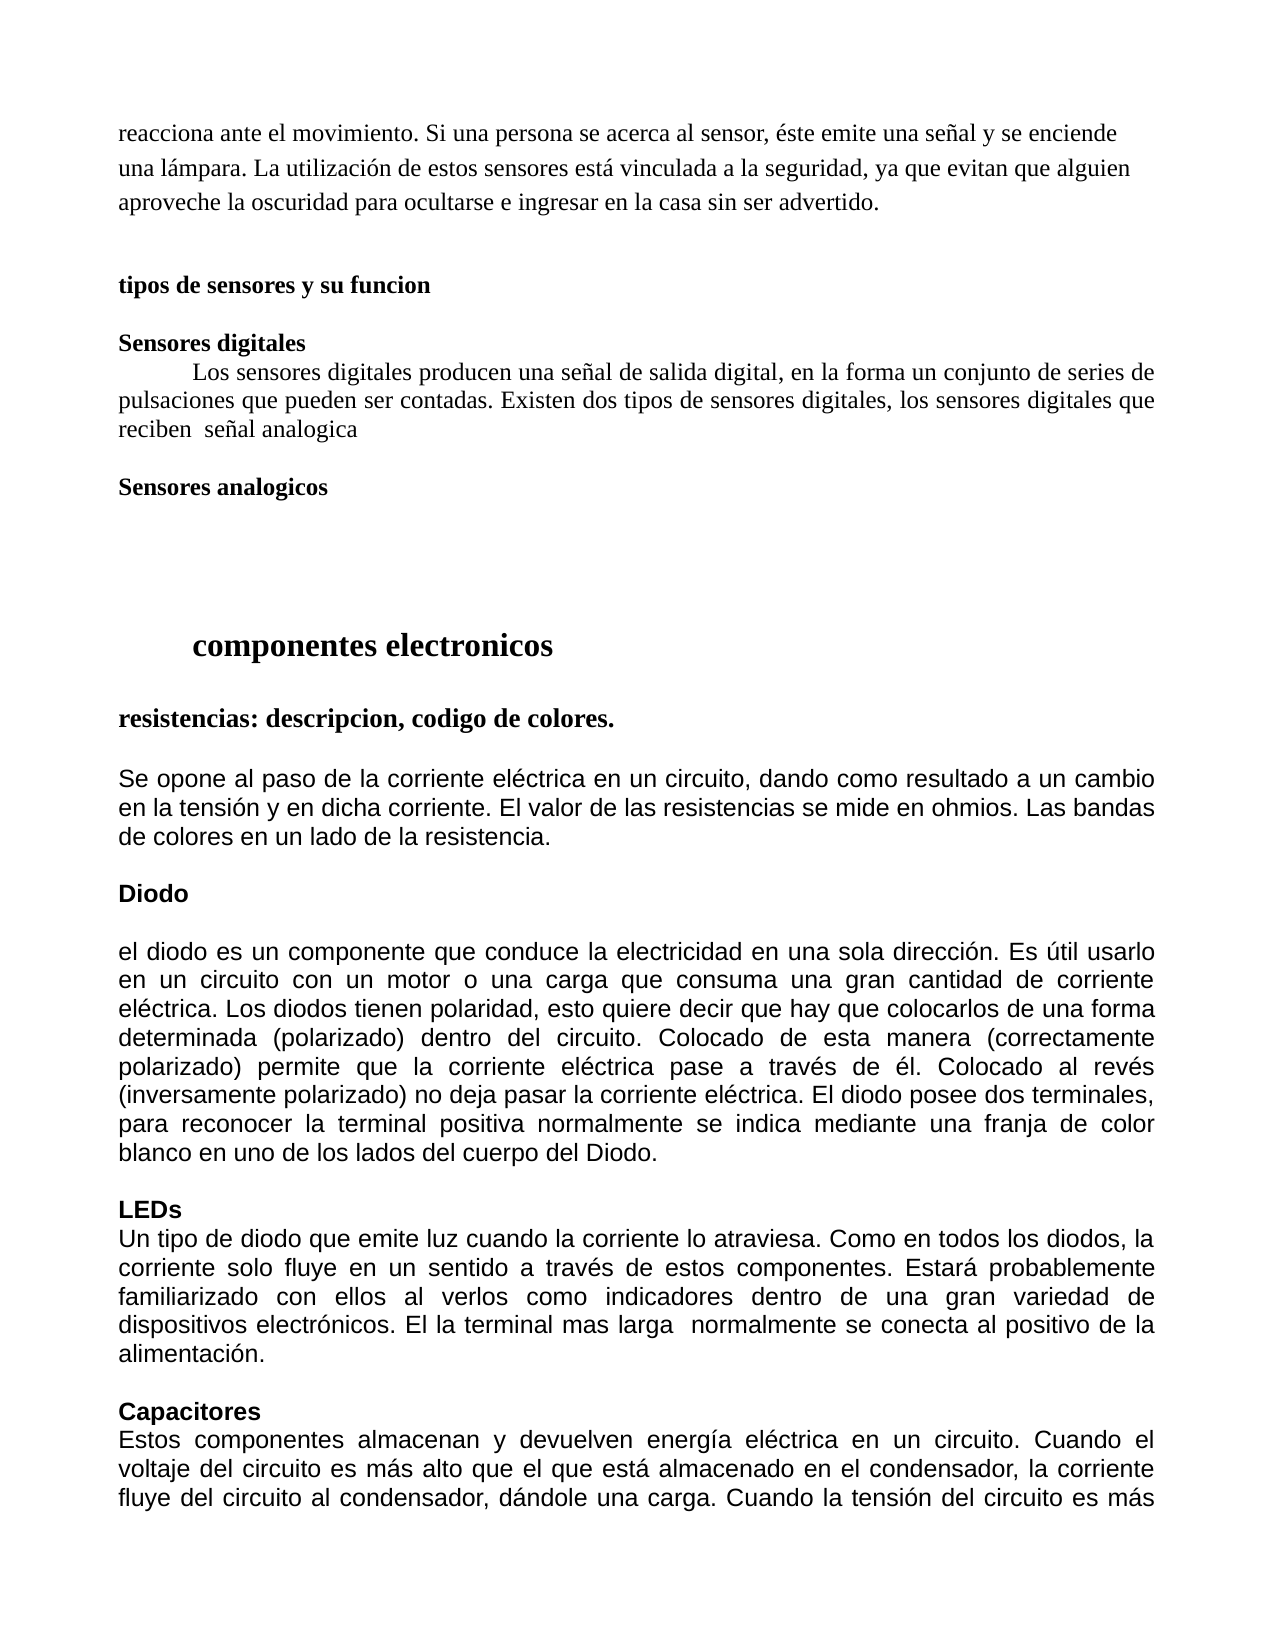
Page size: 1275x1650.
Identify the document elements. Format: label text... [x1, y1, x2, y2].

text tipos de sensores y su funcion [118, 271, 1157, 299]
text resistencias: descripcion, codigo de colores. [118, 702, 1157, 733]
text Diodo [118, 879, 1157, 908]
text Un tipo de diodo que emite luz cuando la corriente lo atraviesa. Como en todos los diodos, la corriente solo fluye en un sentido a través de estos componentes. Estará probablemente familiarizado con ellos al verlos como indicadores dentro de una gran variedad de dispositivos electrónicos. El la terminal mas larga normalmente se conecta al positivo de la alimentación. [118, 1224, 1157, 1368]
text Se opone al paso de la corriente eléctrica en un circuito, dando como resultado a un cambio en la tensión y en dicha corriente. El valor de las resistencias se mide en ohmios. Las bandas de colores en un lado de la resistencia. [118, 764, 1157, 850]
text reacciona ante el movimiento. Si una persona se acerca al sensor, éste emite una señal y se enciende una lámpara. La utilización de estos sensores está vinculada a la seguridad, ya que evitan que alguien aproveche la oscuridad para ocultarse e ingresar en la casa sin ser advertido. [118, 118, 1157, 216]
text Sensores digitales [118, 328, 1157, 357]
text LEDs [118, 1195, 1157, 1224]
text Sensores analogicos [118, 472, 1157, 501]
text Capacitores [118, 1397, 1157, 1425]
text componentes electronicos [118, 625, 1157, 663]
text Los sensores digitales producen una señal de salida digital, en la forma un conjunto de series de pulsaciones que pueden ser contadas. Existen dos tipos de sensores digitales, los sensores digitales que reciben señal analogica [118, 357, 1157, 443]
text el diodo es un componente que conduce la electricidad en una sola dirección. Es útil usarlo en un circuito con un motor o una carga que consuma una gran cantidad de corriente eléctrica. Los diodos tienen polaridad, esto quiere decir que hay que colocarlos de una forma determinada (polarizado) dentro del circuito. Colocado de esta manera (correctamente polarizado) permite que la corriente eléctrica pase a través de él. Colocado al revés (inversamente polarizado) no deja pasar la corriente eléctrica. El diodo posee dos terminales, para reconocer la terminal positiva normalmente se indica mediante una franja de color blanco en uno de los lados del cuerpo del Diodo. [118, 937, 1157, 1167]
text Estos componentes almacenan y devuelven energía eléctrica en un circuito. Cuando el voltaje del circuito es más alto que el que está almacenado en el condensador, la corriente fluye del circuito al condensador, dándole una carga. Cuando la tensión del circuito es más [118, 1425, 1157, 1512]
